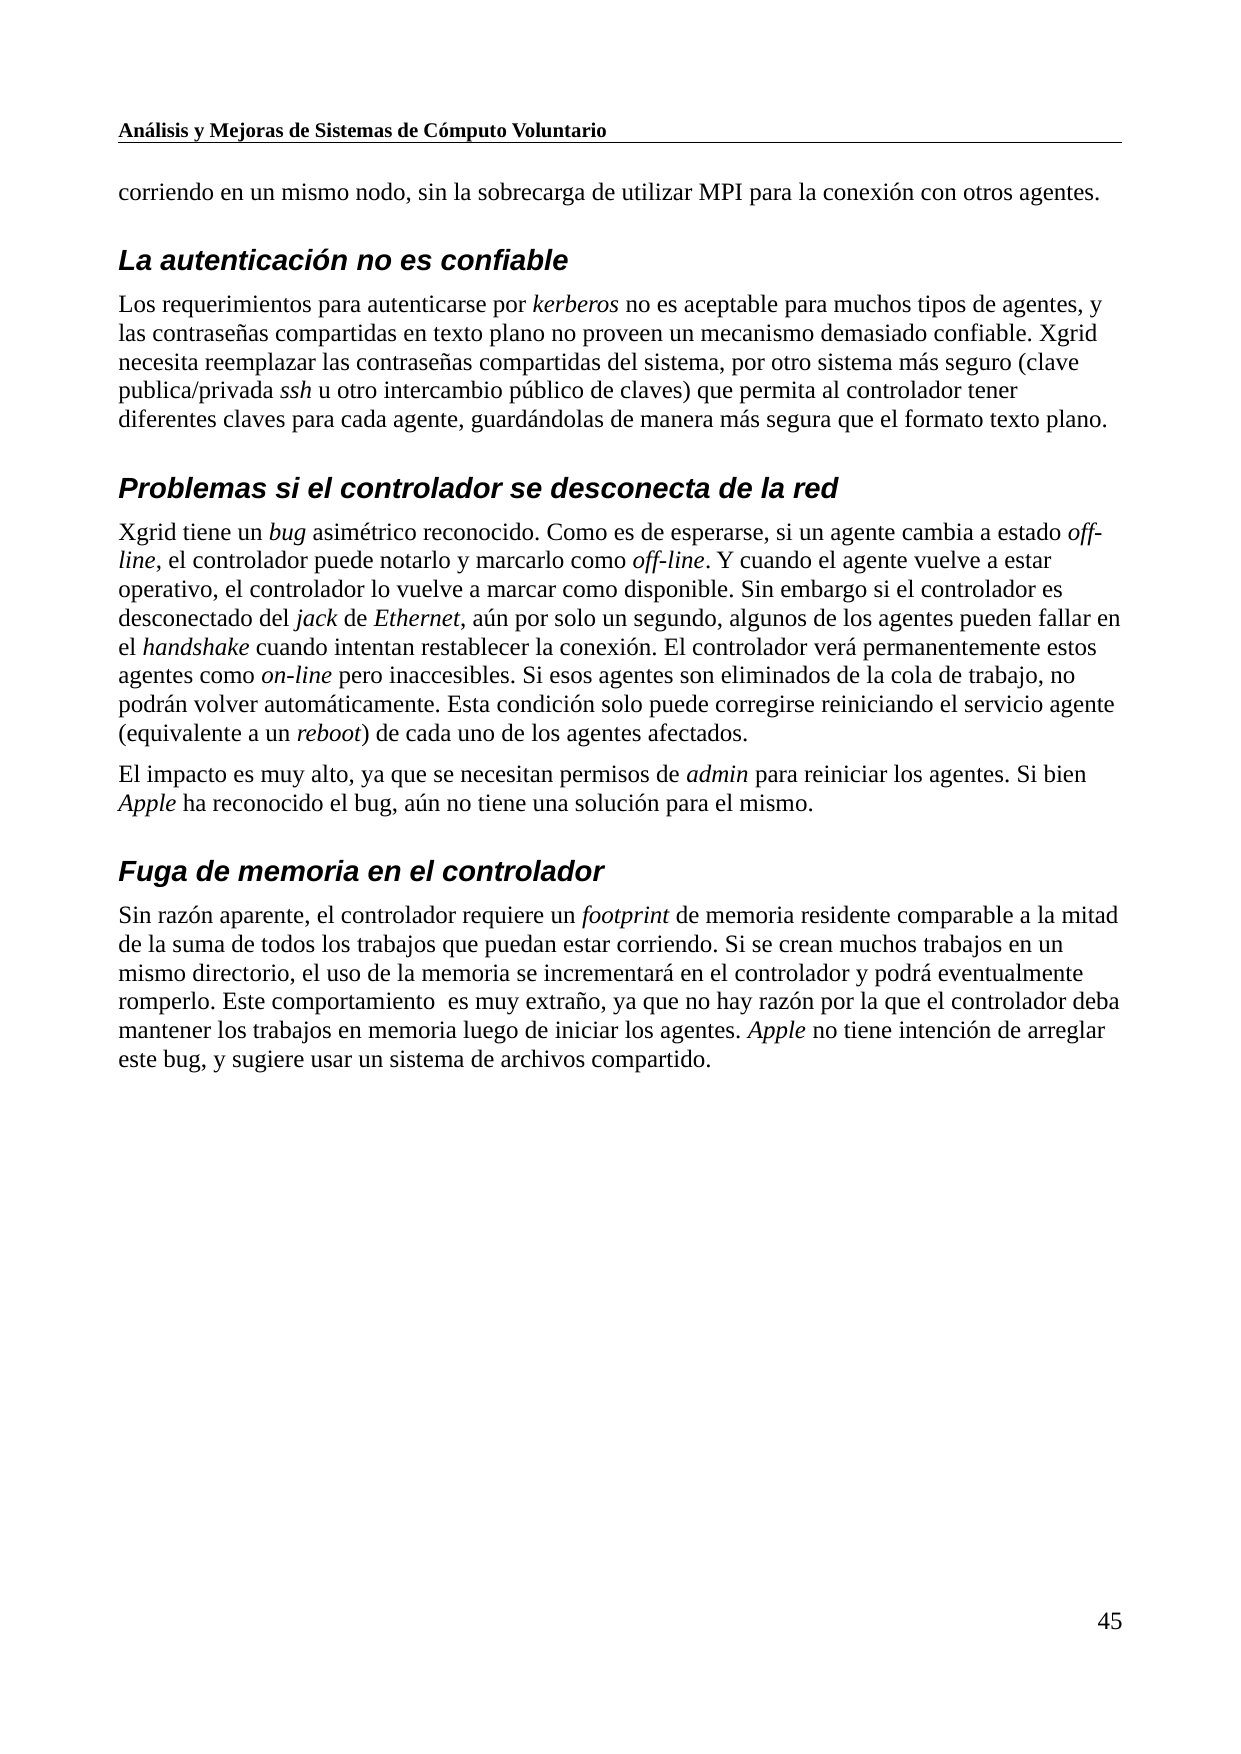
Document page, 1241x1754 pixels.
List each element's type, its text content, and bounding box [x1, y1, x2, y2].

subtitle Fuga de memoria en el controlador [118, 854, 1122, 888]
text corriendo en un mismo nodo, sin la sobrecarga de utilizar MPI para la conexión con otros agentes. [118, 177, 1122, 206]
text Sin razón aparente, el controlador requiere un footprint de memoria residente comparable a la mitad de la suma de todos los trabajos que puedan estar corriendo. Si se crean muchos trabajos en un mismo directorio, el uso de la memoria se incrementará en el controlador y podrá eventualmente romperlo. Este comportamiento es muy extraño, ya que no hay razón por la que el controlador deba mantener los trabajos en memoria luego de iniciar los agentes. Apple no tiene intención de arreglar este bug, y sugiere usar un sistema de archivos compartido. [118, 900, 1122, 1073]
text Los requerimientos para autenticarse por kerberos no es aceptable para muchos tipos de agentes, y las contraseñas compartidas en texto plano no proveen un mecanismo demasiado confiable. Xgrid necesita reemplazar las contraseñas compartidas del sistema, por otro sistema más seguro (clave publica/privada ssh u otro intercambio público de claves) que permita al controlador tener diferentes claves para cada agente, guardándolas de manera más segura que el formato texto plano. [118, 289, 1122, 433]
subtitle Problemas si el controlador se desconecta de la red [118, 471, 1122, 504]
subtitle La autenticación no es confiable [118, 243, 1122, 277]
text El impacto es muy alto, ya que se necesitan permisos de admin para reiniciar los agentes. Si bien Apple ha reconocido el bug, aún no tiene una solución para el mismo. [118, 759, 1122, 817]
text Xgrid tiene un bug asimétrico reconocido. Como es de esperarse, si un agente cambia a estado off-line, el controlador puede notarlo y marcarlo como off-line. Y cuando el agente vuelve a estar operativo, el controlador lo vuelve a marcar como disponible. Sin embargo si el controlador es desconectado del jack de Ethernet, aún por solo un segundo, algunos de los agentes pueden fallar en el handshake cuando intentan restablecer la conexión. El controlador verá permanentemente estos agentes como on-line pero inaccesibles. Si esos agentes son eliminados de la cola de trabajo, no podrán volver automáticamente. Esta condición solo puede corregirse reiniciando el servicio agente (equivalente a un reboot) de cada uno de los agentes afectados. [118, 517, 1122, 747]
